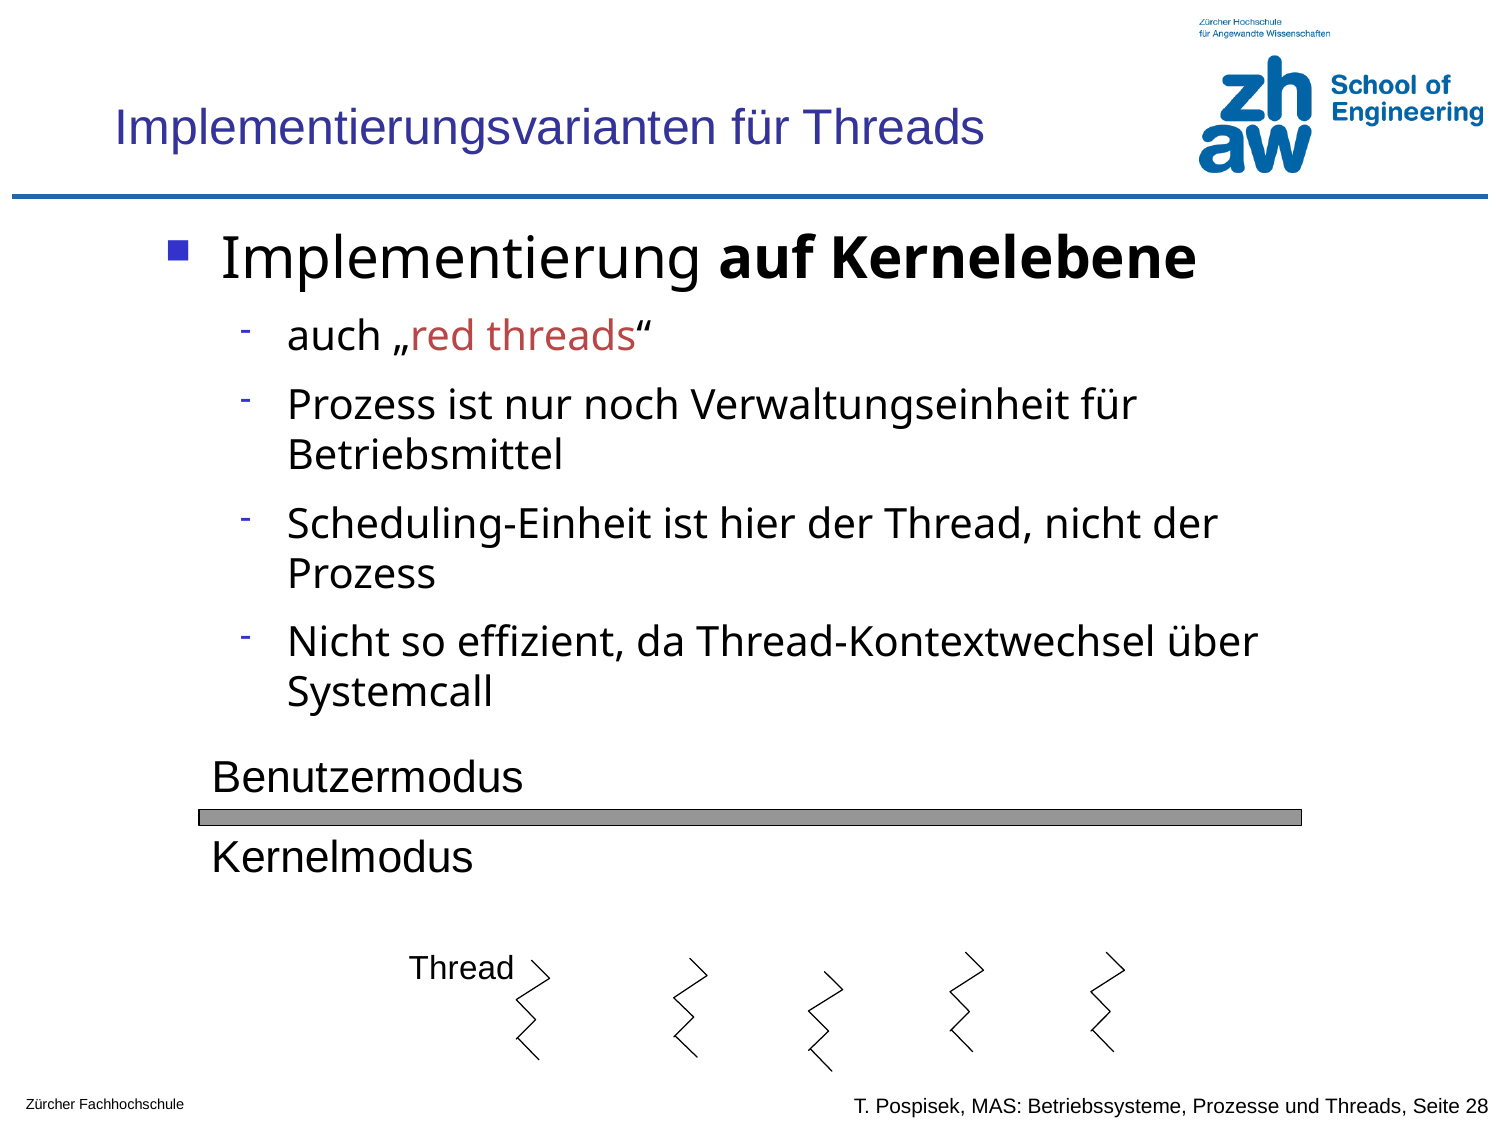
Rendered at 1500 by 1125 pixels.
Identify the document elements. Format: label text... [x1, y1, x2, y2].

picture [174, 724, 1307, 1079]
list Implementierung auf Kernelebene auch „red threads“ Prozess ist nur noch Verwaltungseinheit für Betriebsmittel Scheduling-Einheit ist hier der Thread, nicht der Prozess Nicht so effizient, da Thread-Kontextwechsel über Systemcall [150, 212, 1375, 838]
title Implementierungsvarianten für Threads [99, 50, 1379, 163]
picture [1199, 19, 1483, 173]
